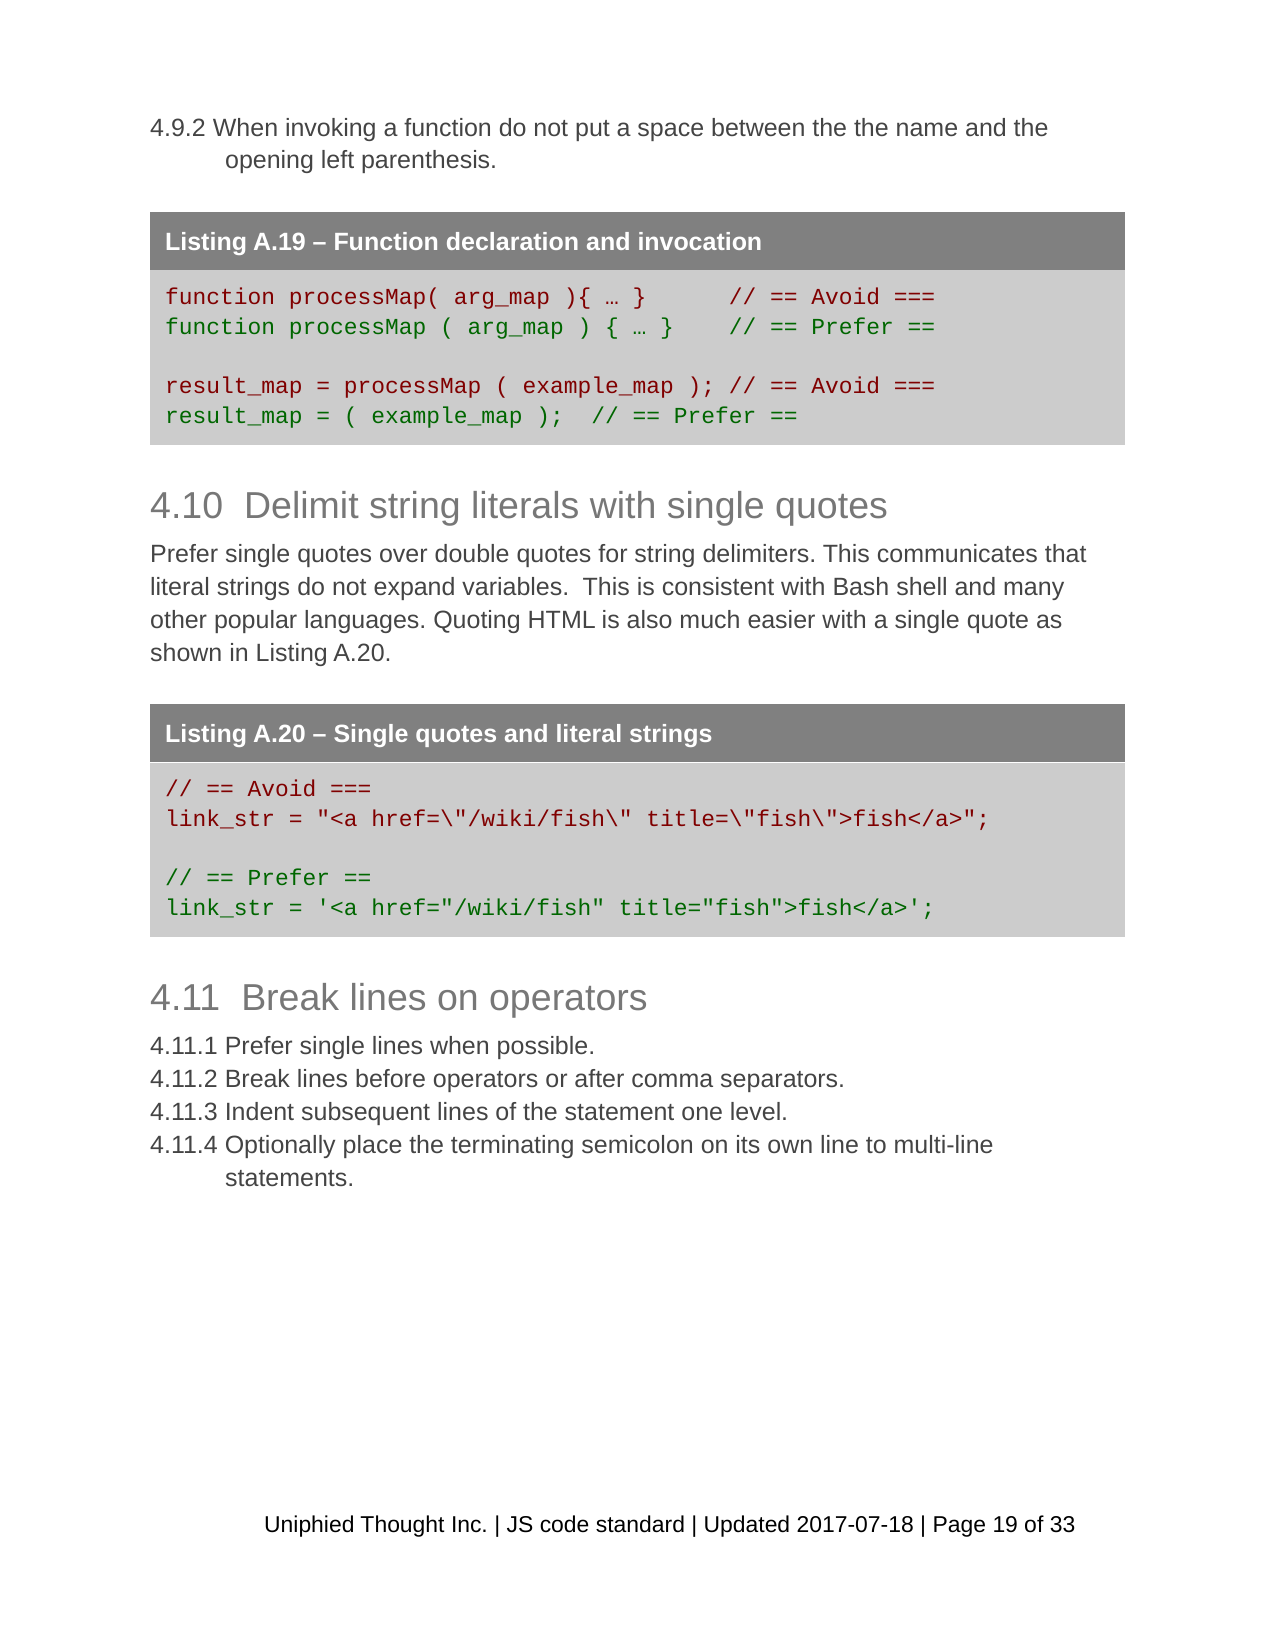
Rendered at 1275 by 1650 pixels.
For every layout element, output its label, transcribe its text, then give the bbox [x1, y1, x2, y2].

table_header Listing A.20 – Single quotes and literal strings [150, 704, 1125, 762]
subtitle Break lines on operators [150, 975, 1125, 1018]
list When invoking a function do not put a space between the the name and the opening left parenthesis. [150, 112, 1125, 174]
list Prefer single lines when possible. [150, 1031, 1125, 1059]
table_cell function processMap( arg_map ){ … } // == Avoid === function processMap ( arg_map ) { … } // == Prefer == result_map = processMap ( example_map ); // == Avoid === result_map = ( example_map ); // == Prefer == [150, 270, 1125, 445]
list Indent subsequent lines of the statement one level. [150, 1097, 1125, 1125]
subtitle Delimit string literals with single quotes [150, 483, 1125, 526]
list Break lines before operators or after comma separators. [150, 1064, 1125, 1092]
table_cell // == Avoid === link_str = "<a href=\"/wiki/fish\" title=\"fish\">fish</a>"; // == Prefer == link_str = '<a href="/wiki/fish" title="fish">fish</a>'; [150, 763, 1125, 937]
list Optionally place the terminating semicolon on its own line to multi-line statements. [150, 1130, 1125, 1191]
table_header Listing A.19 – Function declaration and invocation [150, 212, 1125, 270]
text Prefer single quotes over double quotes for string delimiters. This communicates that literal strings do not expand variables. This is consistent with Bash shell and many other popular languages. Quoting HTML is also much easier with a single quote as shown in Listing A.20. [150, 538, 1125, 666]
